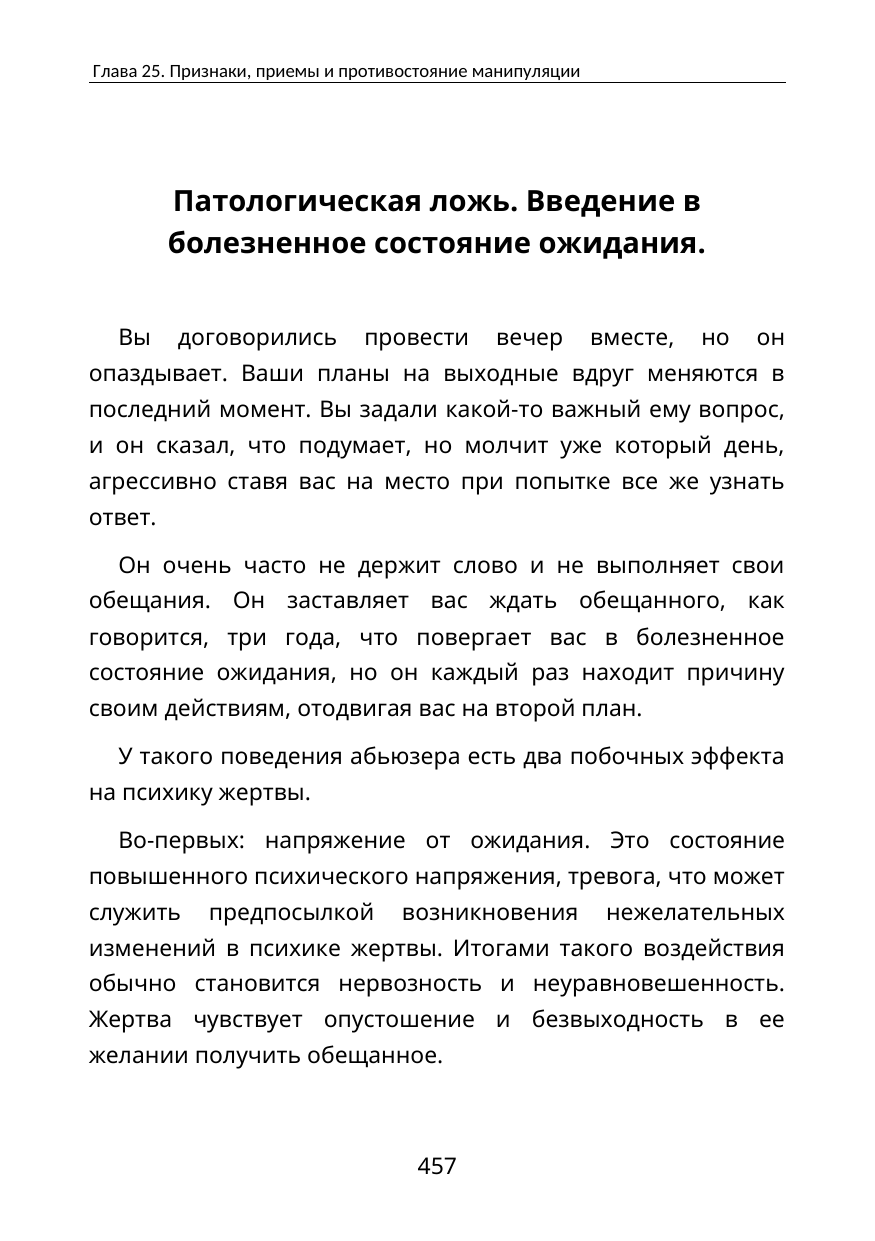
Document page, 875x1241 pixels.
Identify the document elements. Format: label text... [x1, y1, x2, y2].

text У такого поведения абьюзера есть два побочных эффекта на психику жертвы. [88, 740, 786, 807]
subtitle Патологическая ложь. Введение в болезненное состояние ожидания. [88, 177, 786, 262]
text Вы договорились провести вечер вместе, но он опаздывает. Ваши планы на выходные вдруг меняются в последний момент. Вы задали какой-то важный ему вопрос, и он сказал, что подумает, но молчит уже который день, агрессивно ставя вас на место при попытке все же узнать ответ. [88, 321, 786, 532]
text Он очень часто не держит слово и не выполняет свои обещания. Он заставляет вас ждать обещанного, как говорится, три года, что повергает вас в болезненное состояние ожидания, но он каждый раз находит причину своим действиям, отодвигая вас на второй план. [88, 548, 786, 723]
text Во-первых: напряжение от ожидания. Это состояние повышенного психического напряжения, тревога, что может служить предпосылкой возникновения нежелательных изменений в психике жертвы. Итогами такого воздействия обычно становится нервозность и неуравновешенность. Жертва чувствует опустошение и безвыходность в ее желании получить обещанное. [88, 824, 786, 1071]
